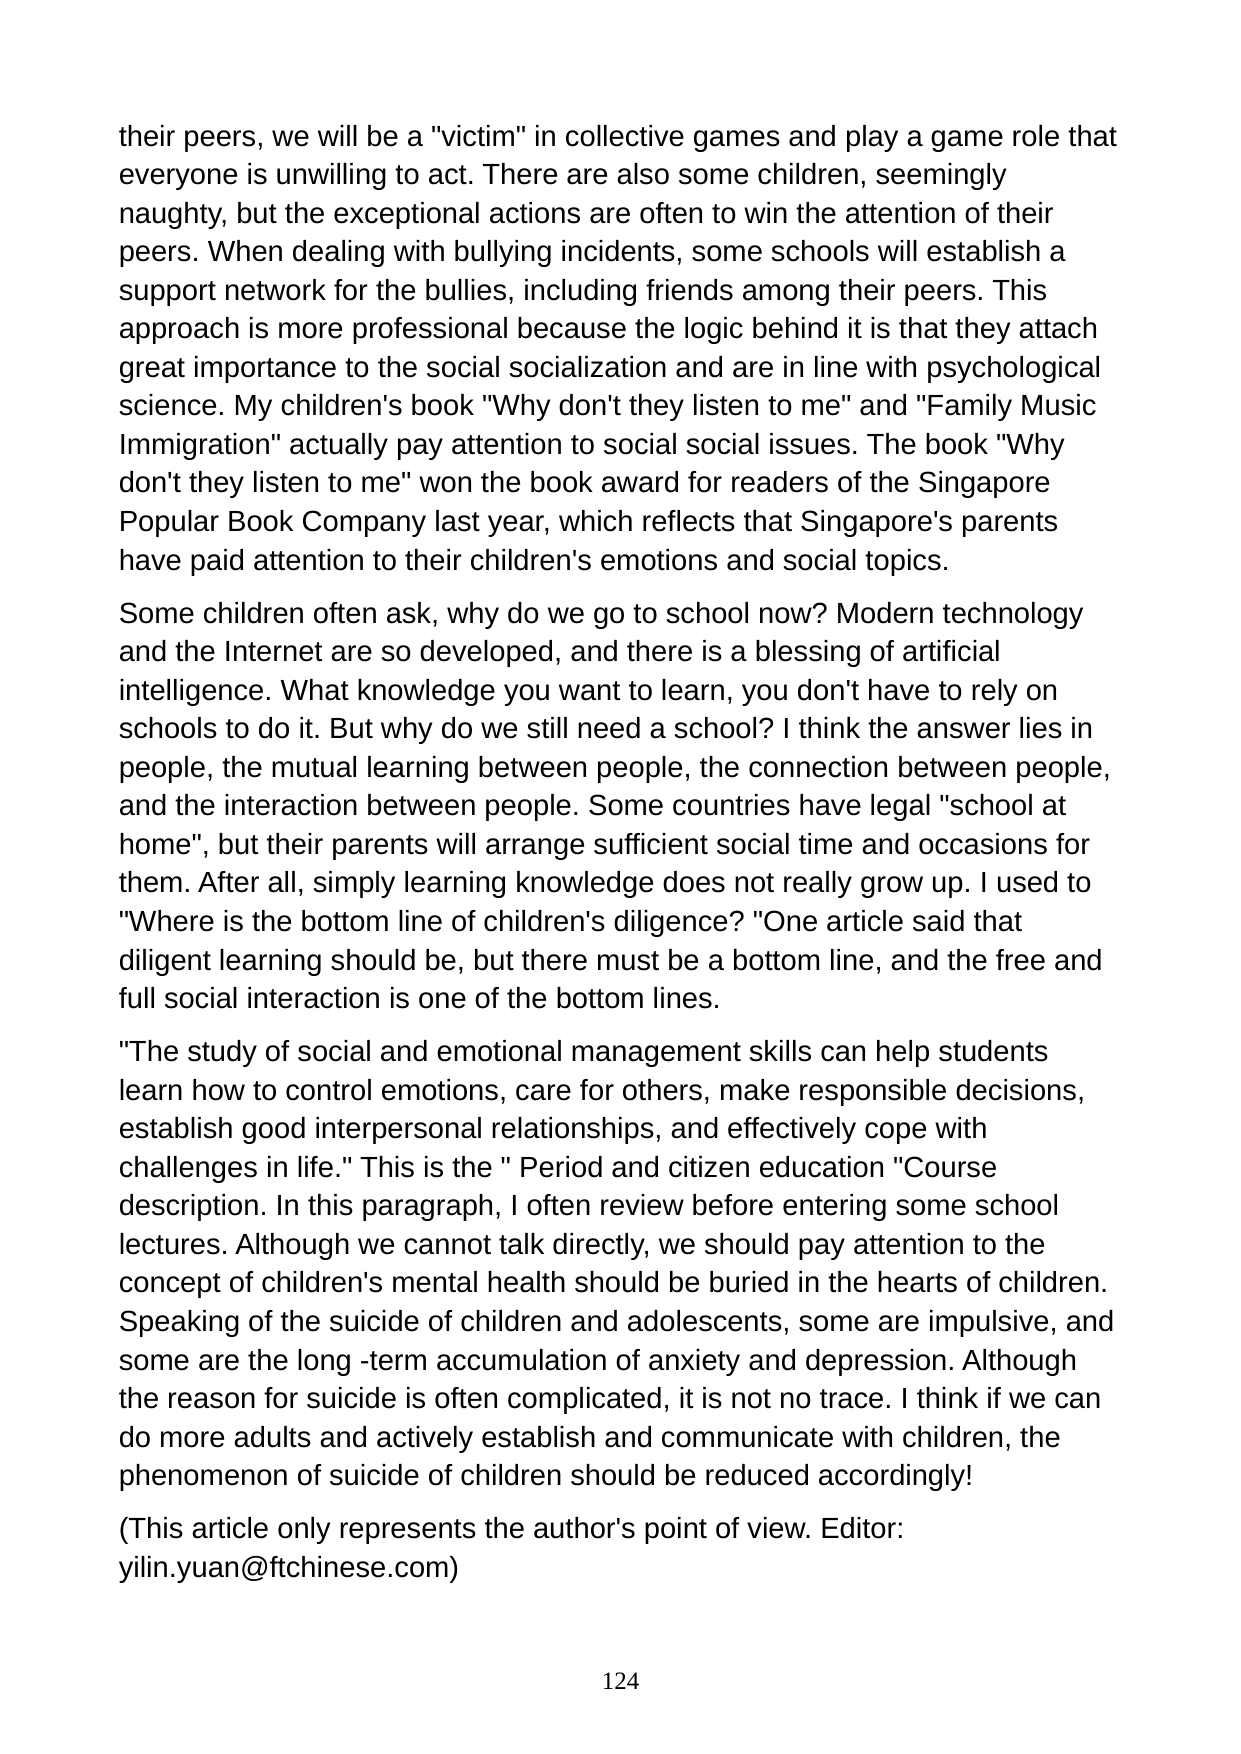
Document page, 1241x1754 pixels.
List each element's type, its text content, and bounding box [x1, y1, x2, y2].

text Some children often ask, why do we go to school now? Modern technology and the Internet are so developed, and there is a blessing of artificial intelligence. What knowledge you want to learn, you don't have to rely on schools to do it. But why do we still need a school? I think the answer lies in people, the mutual learning between people, the connection between people, and the interaction between people. Some countries have legal "school at home", but their parents will arrange sufficient social time and occasions for them. After all, simply learning knowledge does not really grow up. I used to "Where is the bottom line of children's diligence? "One article said that diligent learning should be, but there must be a bottom line, and the free and full social interaction is one of the bottom lines. [118, 596, 1122, 1014]
text (This article only represents the author's point of view. Editor: yilin.yuan@ftchinese.com) [118, 1511, 1122, 1583]
text their peers, we will be a "victim" in collective games and play a game role that everyone is unwilling to act. There are also some children, seemingly naughty, but the exceptional actions are often to win the attention of their peers. When dealing with bullying incidents, some schools will establish a support network for the bullies, including friends among their peers. This approach is more professional because the logic behind it is that they attach great importance to the social socialization and are in line with psychological science. My children's book "Why don't they listen to me" and "Family Music Immigration" actually pay attention to social social issues. The book "Why don't they listen to me" won the book award for readers of the Singapore Popular Book Company last year, which reflects that Singapore's parents have paid attention to their children's emotions and social topics. [118, 118, 1122, 576]
text "The study of social and emotional management skills can help students learn how to control emotions, care for others, make responsible decisions, establish good interpersonal relationships, and effectively cope with challenges in life." This is the " Period and citizen education "Course description. In this paragraph, I often review before entering some school lectures. Although we cannot talk directly, we should pay attention to the concept of children's mental health should be buried in the hearts of children. Speaking of the suicide of children and adolescents, some are impulsive, and some are the long -term accumulation of anxiety and depression. Although the reason for suicide is often complicated, it is not no trace. I think if we can do more adults and actively establish and communicate with children, the phenomenon of suicide of children should be reduced accordingly! [118, 1034, 1122, 1492]
